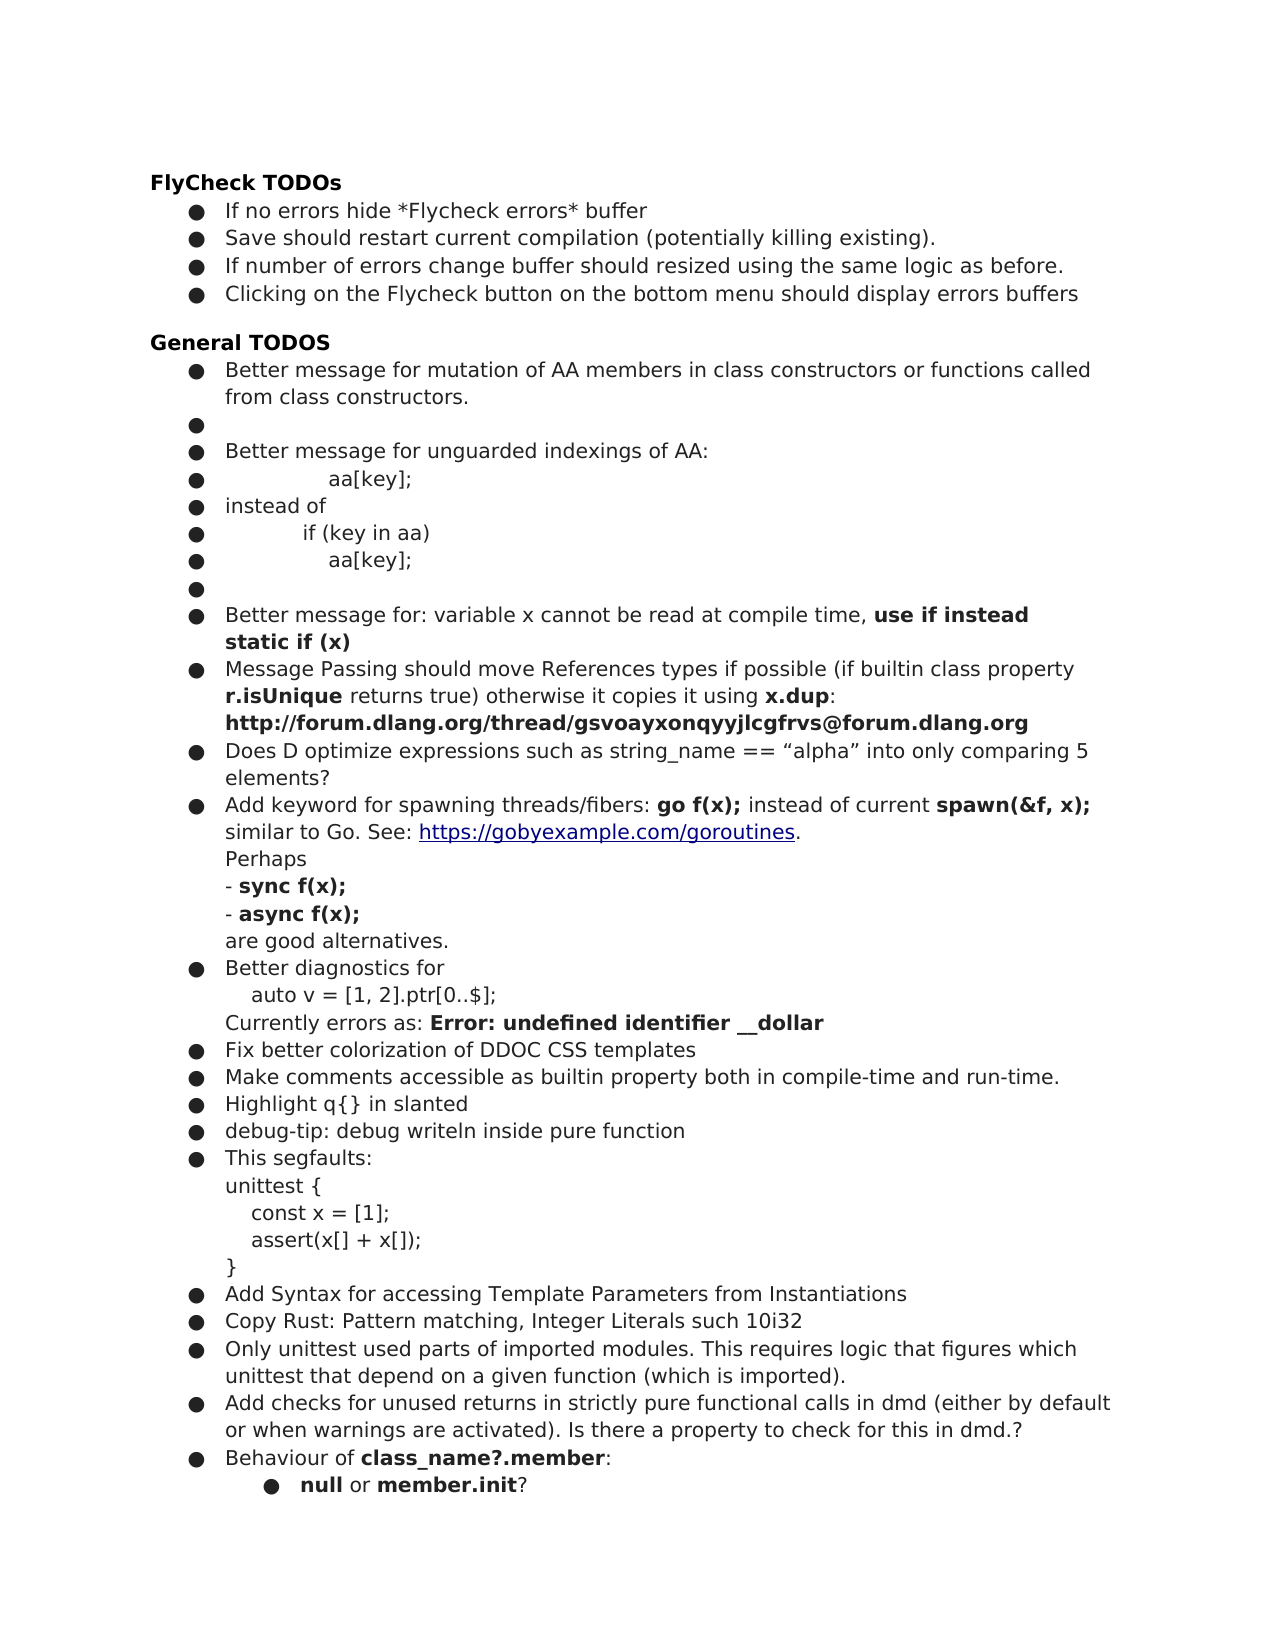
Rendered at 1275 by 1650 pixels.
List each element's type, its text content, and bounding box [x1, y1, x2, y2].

subtitle FlyCheck TODOs [150, 171, 1125, 195]
list Add keyword for spawning threads/fibers: go f(x); instead of current spawn(&f, x); similar to Go. See: https://gobyexample.com/goroutines. Perhaps - sync f(x); - async f(x); are good alternatives. [187, 793, 1125, 953]
list Clicking on the Flycheck button on the bottom menu should display errors buffers [187, 282, 1125, 306]
list Add checks for unused returns in strictly pure functional calls in dmd (either by default or when warnings are activated). Is there a property to check for this in dmd.? [187, 1392, 1125, 1442]
list aa[key]; [187, 549, 1125, 572]
list aa[key]; [187, 467, 1125, 491]
list Save should restart current compilation (potentially killing existing). [187, 226, 1125, 251]
list Better message for: variable x cannot be read at compile time, use if instead static if (x) [187, 603, 1125, 654]
list If no errors hide *Flycheck errors* buffer [187, 199, 1125, 223]
list Make comments accessible as builtin property both in compile-time and run-time. [187, 1065, 1125, 1089]
list Fix better colorization of DDOC CSS templates [187, 1038, 1125, 1062]
list Better message for unguarded indexings of AA: [187, 440, 1125, 464]
list Copy Rust: Pattern matching, Integer Literals such 10i32 [187, 1310, 1125, 1334]
list Message Passing should move References types if possible (if builtin class property r.isUnique returns true) otherwise it copies it using x.dup: http://forum.dlang.org/thread/gsvoayxonqyyjlcgfrvs@forum.dlang.org [187, 658, 1125, 736]
list Only unittest used parts of imported modules. This requires logic that figures which unittest that depend on a given function (which is imported). [187, 1337, 1125, 1388]
list Add Syntax for accessing Template Parameters from Instantiations [187, 1283, 1125, 1307]
list if (key in aa) [187, 522, 1125, 545]
list Does D optimize expressions such as string_name == “alpha” into only comparing 5 elements? [187, 739, 1125, 790]
list null or member.init? [262, 1473, 1125, 1497]
list debug-tip: debug writeln inside pure function [187, 1120, 1125, 1143]
list Better message for mutation of AA members in class constructors or functions called from class constructors. [187, 358, 1125, 409]
subtitle General TODOS [150, 331, 1125, 355]
list Highlight q{} in slanted [187, 1093, 1125, 1116]
list This segfaults: unittest { const x = [1]; assert(x[] + x[]); } [187, 1147, 1125, 1279]
list If number of errors change buffer should resized using the same logic as before. [187, 254, 1125, 278]
list instead of [187, 494, 1125, 518]
list Behaviour of class_name?.member: [187, 1446, 1125, 1470]
list Better diagnostics for auto v = [1, 2].ptr[0..$]; Currently errors as: Error: undefined identifier __dollar [187, 957, 1125, 1035]
